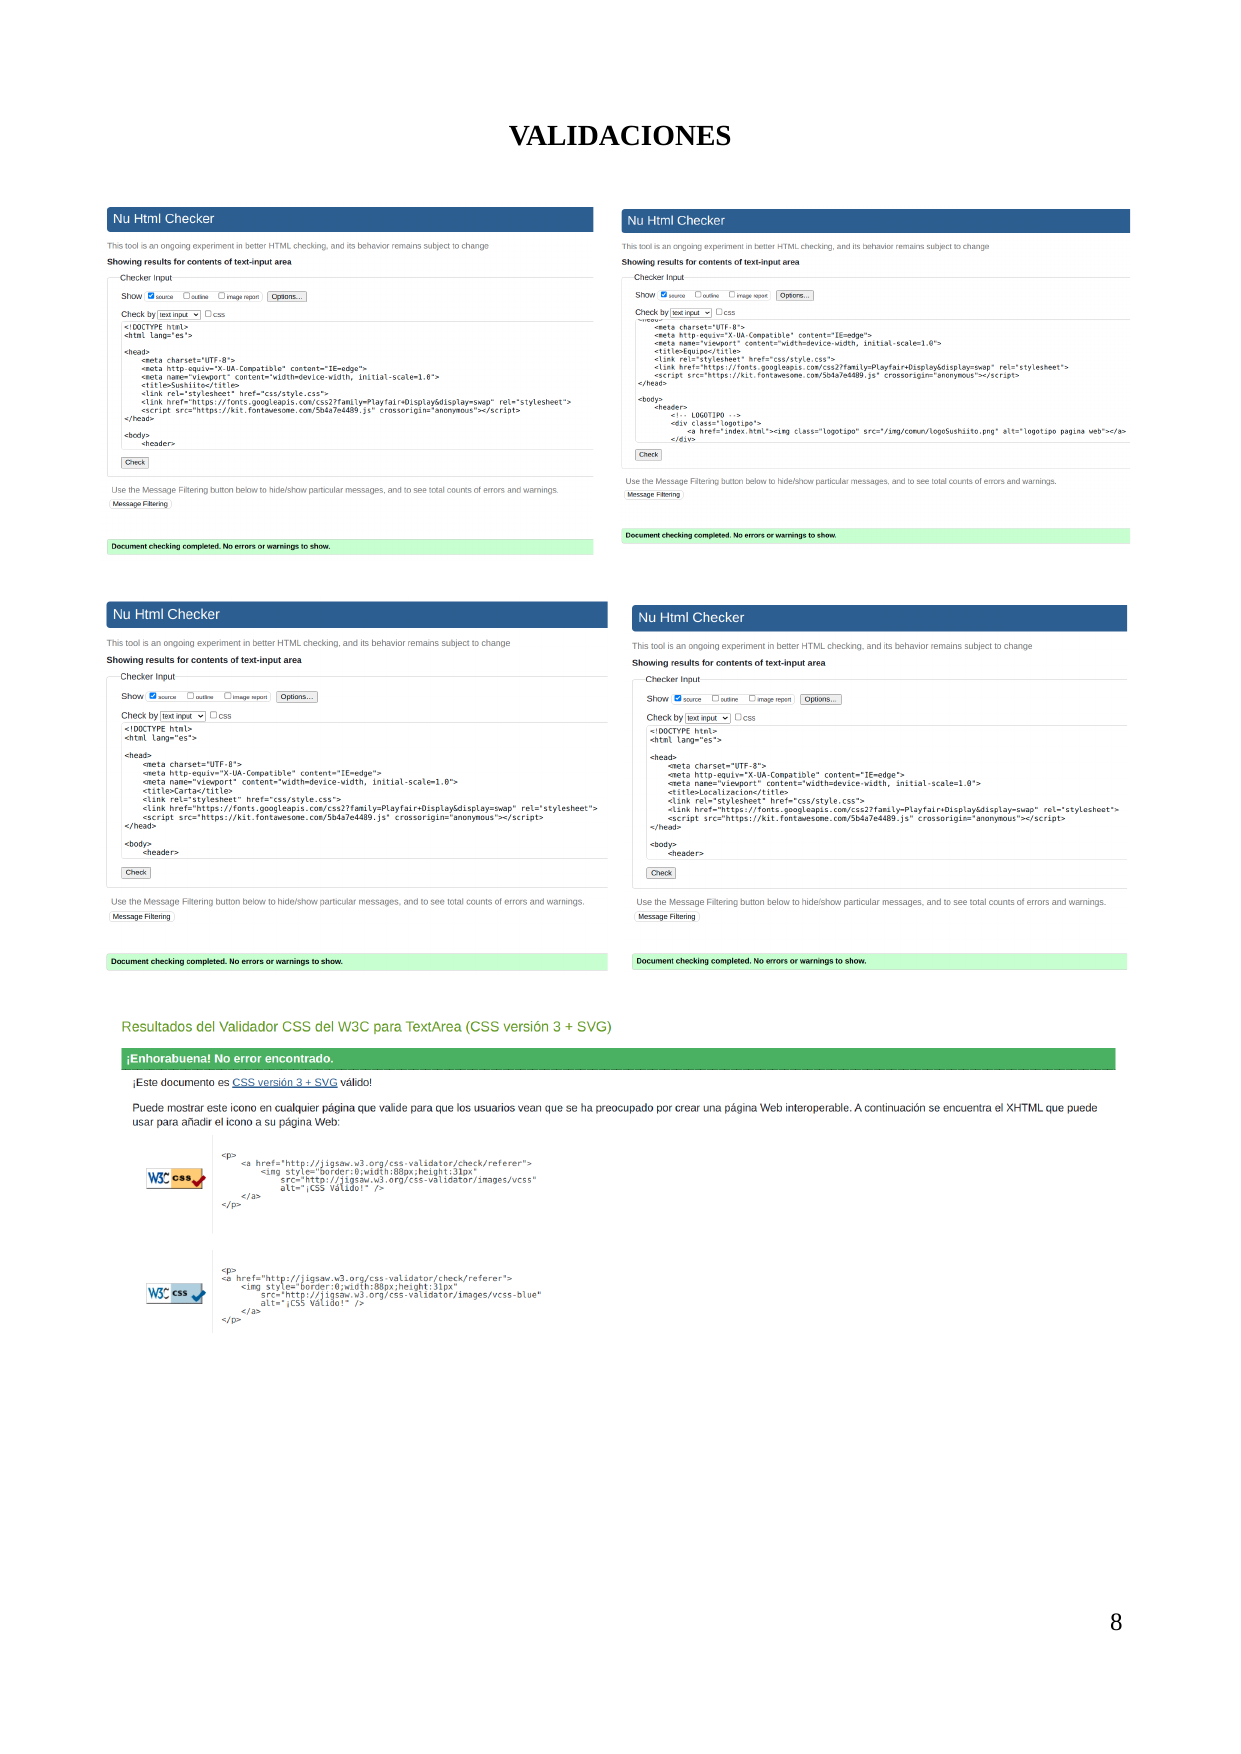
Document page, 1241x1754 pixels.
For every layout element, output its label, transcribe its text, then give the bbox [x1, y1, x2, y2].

picture [100, 202, 594, 561]
text VALIDACIONES [118, 118, 1122, 152]
picture [617, 205, 1131, 549]
picture [99, 597, 608, 974]
picture [114, 1013, 1119, 1333]
picture [624, 601, 1128, 972]
